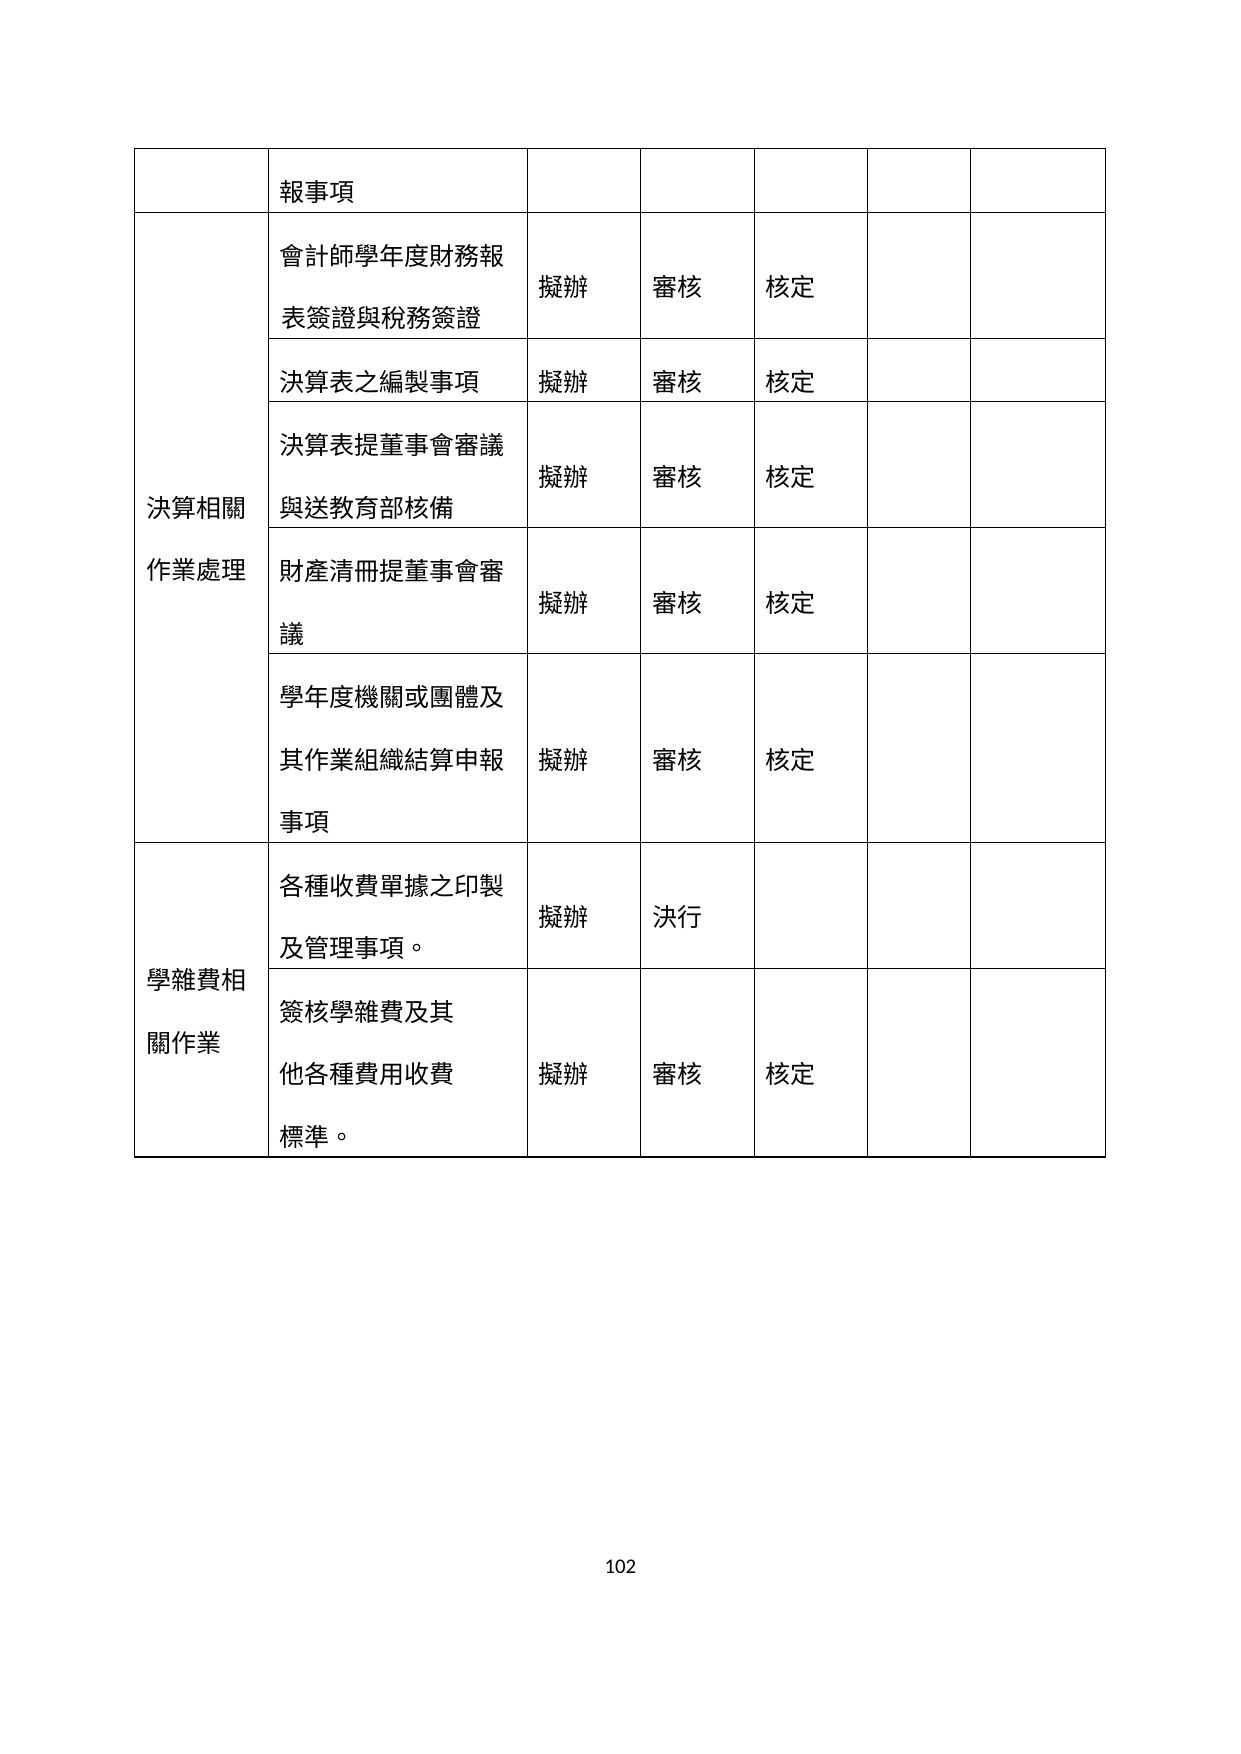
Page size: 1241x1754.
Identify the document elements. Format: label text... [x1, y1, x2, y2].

table_cell [868, 969, 970, 1156]
table_cell [755, 149, 867, 212]
table_cell [868, 213, 970, 338]
table_cell 擬辦 [528, 969, 640, 1156]
table_cell 擬辦 [528, 528, 640, 653]
table_cell 擬辦 [528, 402, 640, 527]
table_cell 審核 [641, 339, 754, 401]
table_cell [868, 528, 970, 653]
table_cell 核定 [755, 213, 867, 338]
table_cell [971, 402, 1105, 527]
table_cell 決算相關作業處理 [135, 213, 268, 842]
table_cell 審核 [641, 969, 754, 1156]
table_cell [971, 213, 1105, 338]
table_cell 決行 [641, 843, 754, 968]
table_cell 審核 [641, 654, 754, 842]
table_cell [868, 654, 970, 842]
table_cell [971, 528, 1105, 653]
table_cell 學年度機關或團體及其作業組織結算申報事項 [269, 654, 527, 842]
table_cell [971, 969, 1105, 1156]
table_cell [641, 149, 754, 212]
table_cell [971, 654, 1105, 842]
table_cell [868, 402, 970, 527]
table_cell 擬辦 [528, 843, 640, 968]
table_cell 財產清冊提董事會審議 [269, 528, 527, 653]
table_cell 審核 [641, 213, 754, 338]
table_cell 核定 [755, 654, 867, 842]
table_cell 審核 [641, 402, 754, 527]
table_cell [971, 843, 1105, 968]
table_cell 簽核學雜費及其 他各種費用收費 標準。 [269, 969, 527, 1156]
table_cell [755, 843, 867, 968]
table_cell 核定 [755, 528, 867, 653]
table_cell [971, 149, 1105, 212]
table_cell 核定 [755, 969, 867, 1156]
table_cell 審核 [641, 528, 754, 653]
table_cell 報事項 [269, 149, 527, 212]
table_cell 擬辦 [528, 654, 640, 842]
table_cell [135, 149, 268, 212]
table_cell 擬辦 [528, 213, 640, 338]
table_cell 擬辦 [528, 339, 640, 401]
table_cell 決算表提董事會審議與送教育部核備 [269, 402, 527, 527]
table_cell 學雜費相關作業 [135, 843, 268, 1156]
table_cell [868, 149, 970, 212]
table_cell 各種收費單據之印製及管理事項。 [269, 843, 527, 968]
table_cell 核定 [755, 339, 867, 401]
table_cell [868, 843, 970, 968]
table_cell [868, 339, 970, 401]
table_cell 會計師學年度財務報表簽證與稅務簽證 [269, 213, 527, 338]
table_cell 決算表之編製事項 [269, 339, 527, 401]
table_cell 核定 [755, 402, 867, 527]
table_cell [971, 339, 1105, 401]
table_cell [528, 149, 640, 212]
